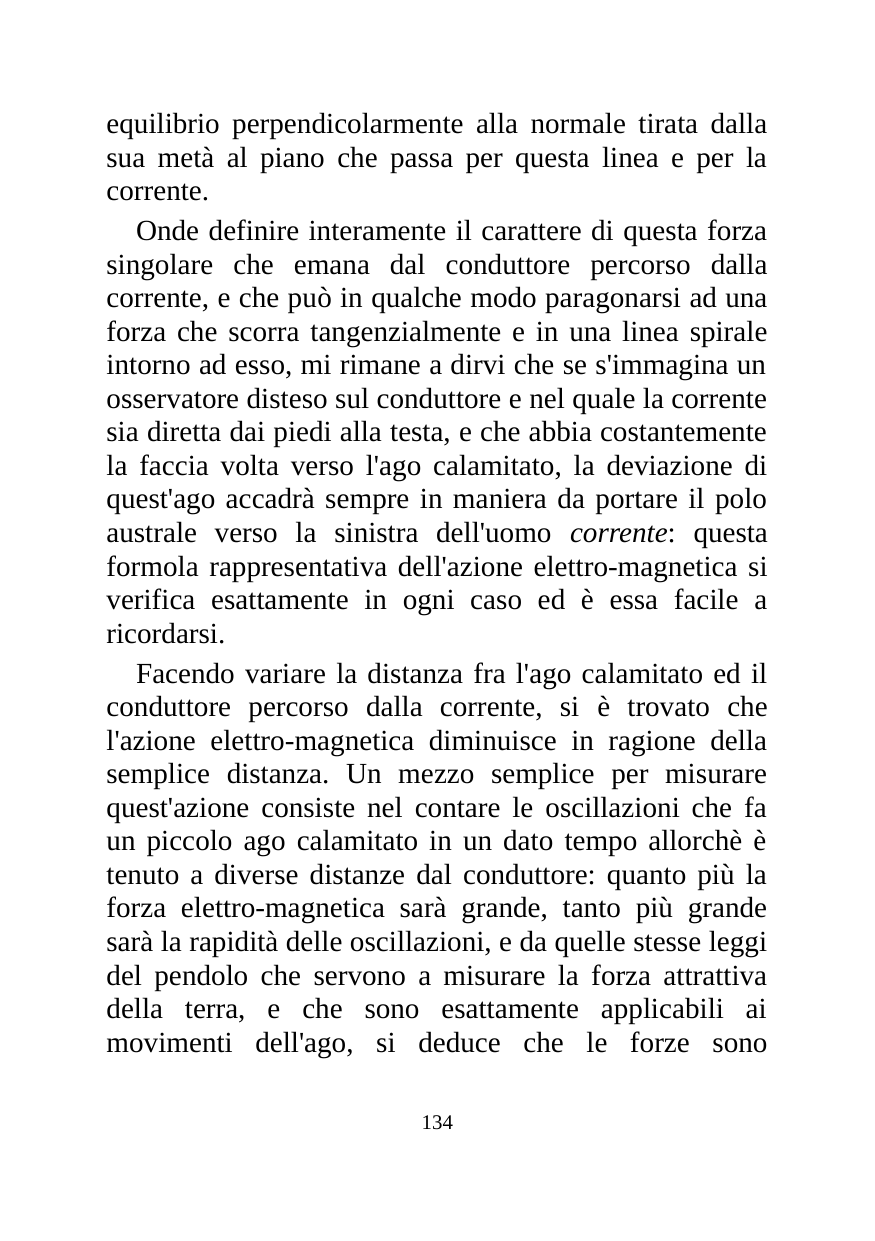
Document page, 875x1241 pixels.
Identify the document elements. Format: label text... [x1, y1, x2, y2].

text Facendo variare la distanza fra l'ago calamitato ed il conduttore percorso dalla corrente, si è trovato che l'azione elettro-magnetica diminuisce in ragione della semplice distanza. Un mezzo semplice per misurare quest'azione consiste nel contare le oscillazioni che fa un piccolo ago calamitato in un dato tempo allorchè è tenuto a diverse distanze dal conduttore: quanto più la forza elettro-magnetica sarà grande, tanto più grande sarà la rapidità delle oscillazioni, e da quelle stesse leggi del pendolo che servono a misurare la forza attrattiva della terra, e che sono esattamente applicabili ai movimenti dell'ago, si deduce che le forze sono [106, 656, 768, 1058]
text Onde definire interamente il carattere di questa forza singolare che emana dal conduttore percorso dalla corrente, e che può in qualche modo paragonarsi ad una forza che scorra tangenzialmente e in una linea spirale intorno ad esso, mi rimane a dirvi che se s'immagina un osservatore disteso sul conduttore e nel quale la corrente sia diretta dai piedi alla testa, e che abbia costantemente la faccia volta verso l'ago calamitato, la deviazione di quest'ago accadrà sempre in maniera da portare il polo australe verso la sinistra dell'uomo corrente: questa formola rappresentativa dell'azione elettro-magnetica si verifica esattamente in ogni caso ed è essa facile a ricordarsi. [106, 213, 768, 649]
text equilibrio perpendicolarmente alla normale tirata dalla sua metà al piano che passa per questa linea e per la corrente. [106, 106, 768, 207]
